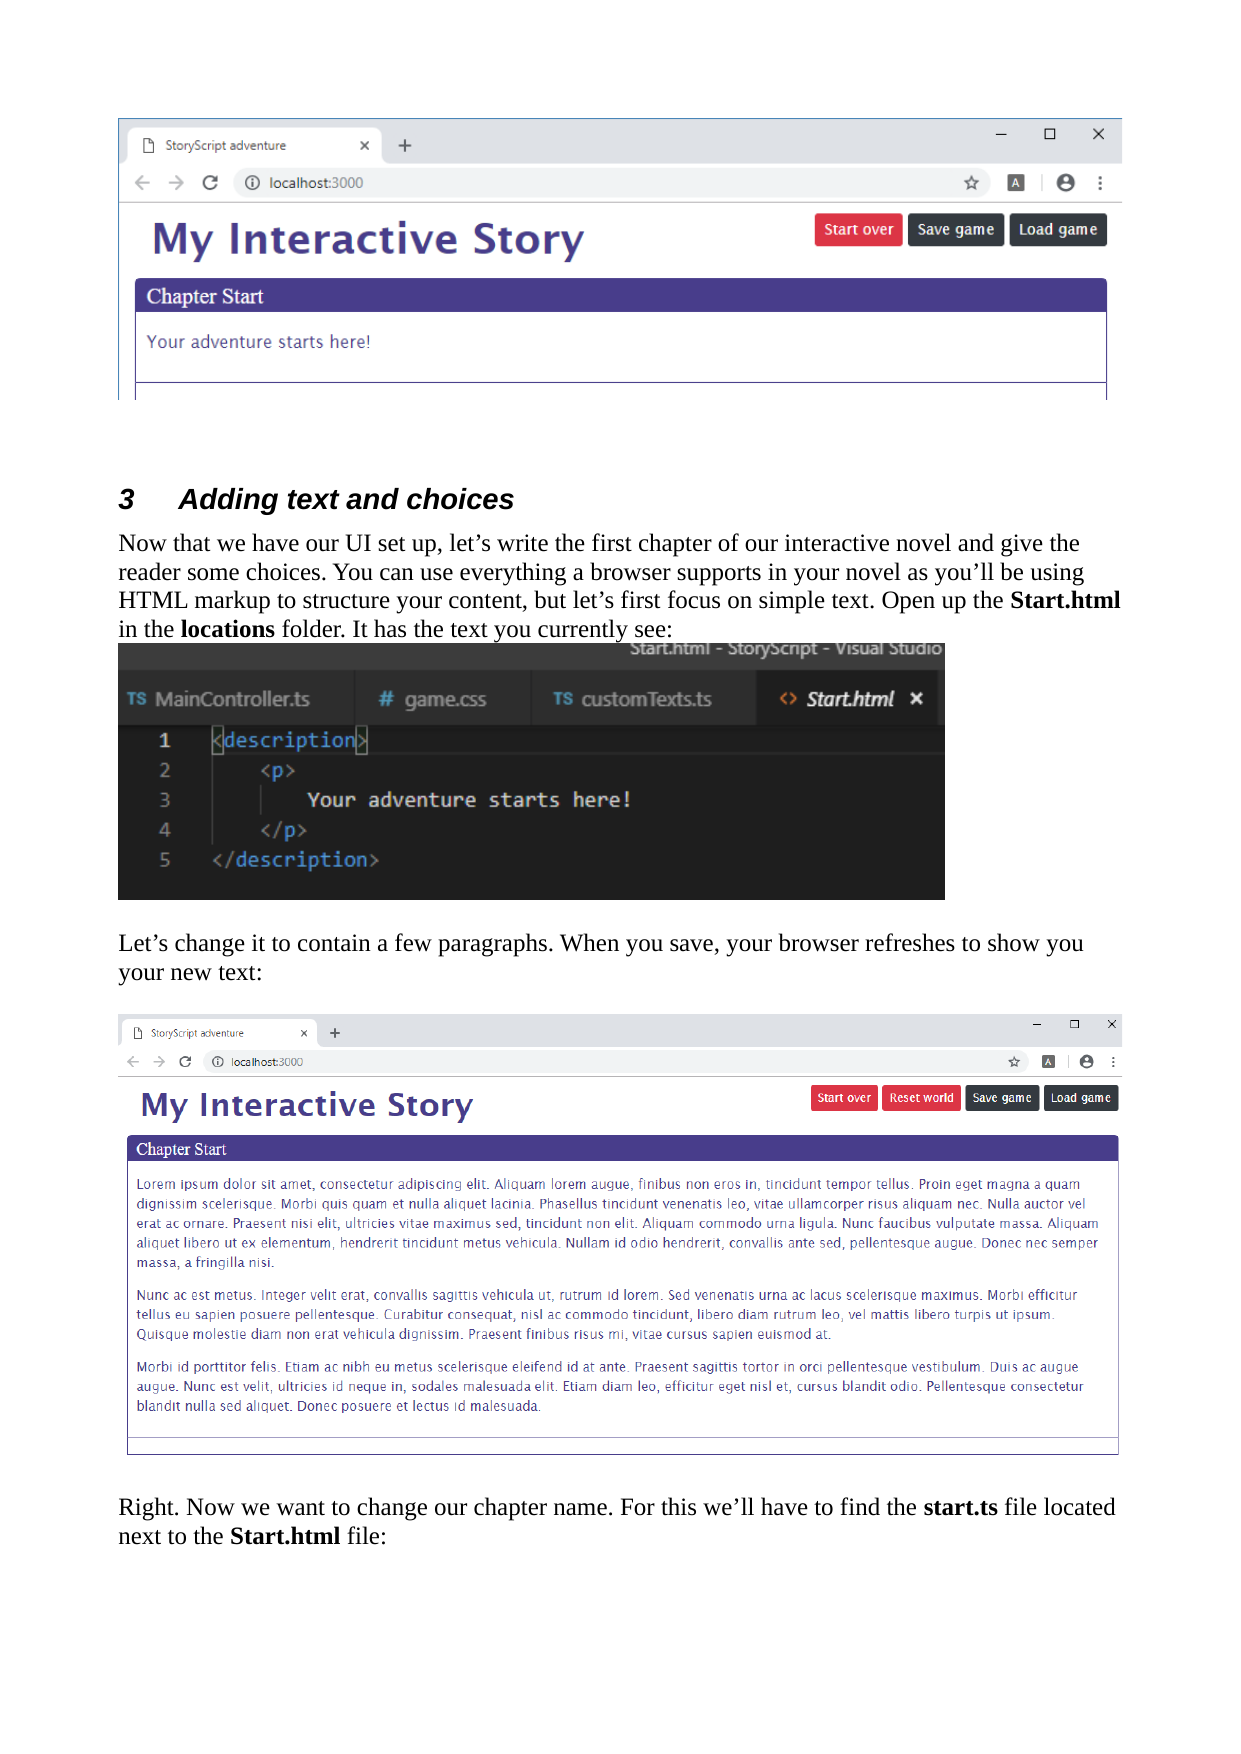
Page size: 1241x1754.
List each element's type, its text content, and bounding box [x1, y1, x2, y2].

text Right. Now we want to change our chapter name. For this we’ll have to find the start.ts file located next to the Start.html file: [118, 1492, 1122, 1549]
text Let’s change it to contain a few paragraphs. When you save, your browser refreshes to show you your new text: [118, 928, 1122, 986]
subtitle Adding text and choices [118, 482, 1122, 516]
text Now that we have our UI set up, let’s write the first chapter of our interactive novel and give the reader some choices. You can use everything a browser supports in your novel as you’ll be using HTML markup to structure your content, but let’s first focus on simple text. Open up the Start.html in the locations folder. It has the text you currently see: [118, 528, 1122, 643]
